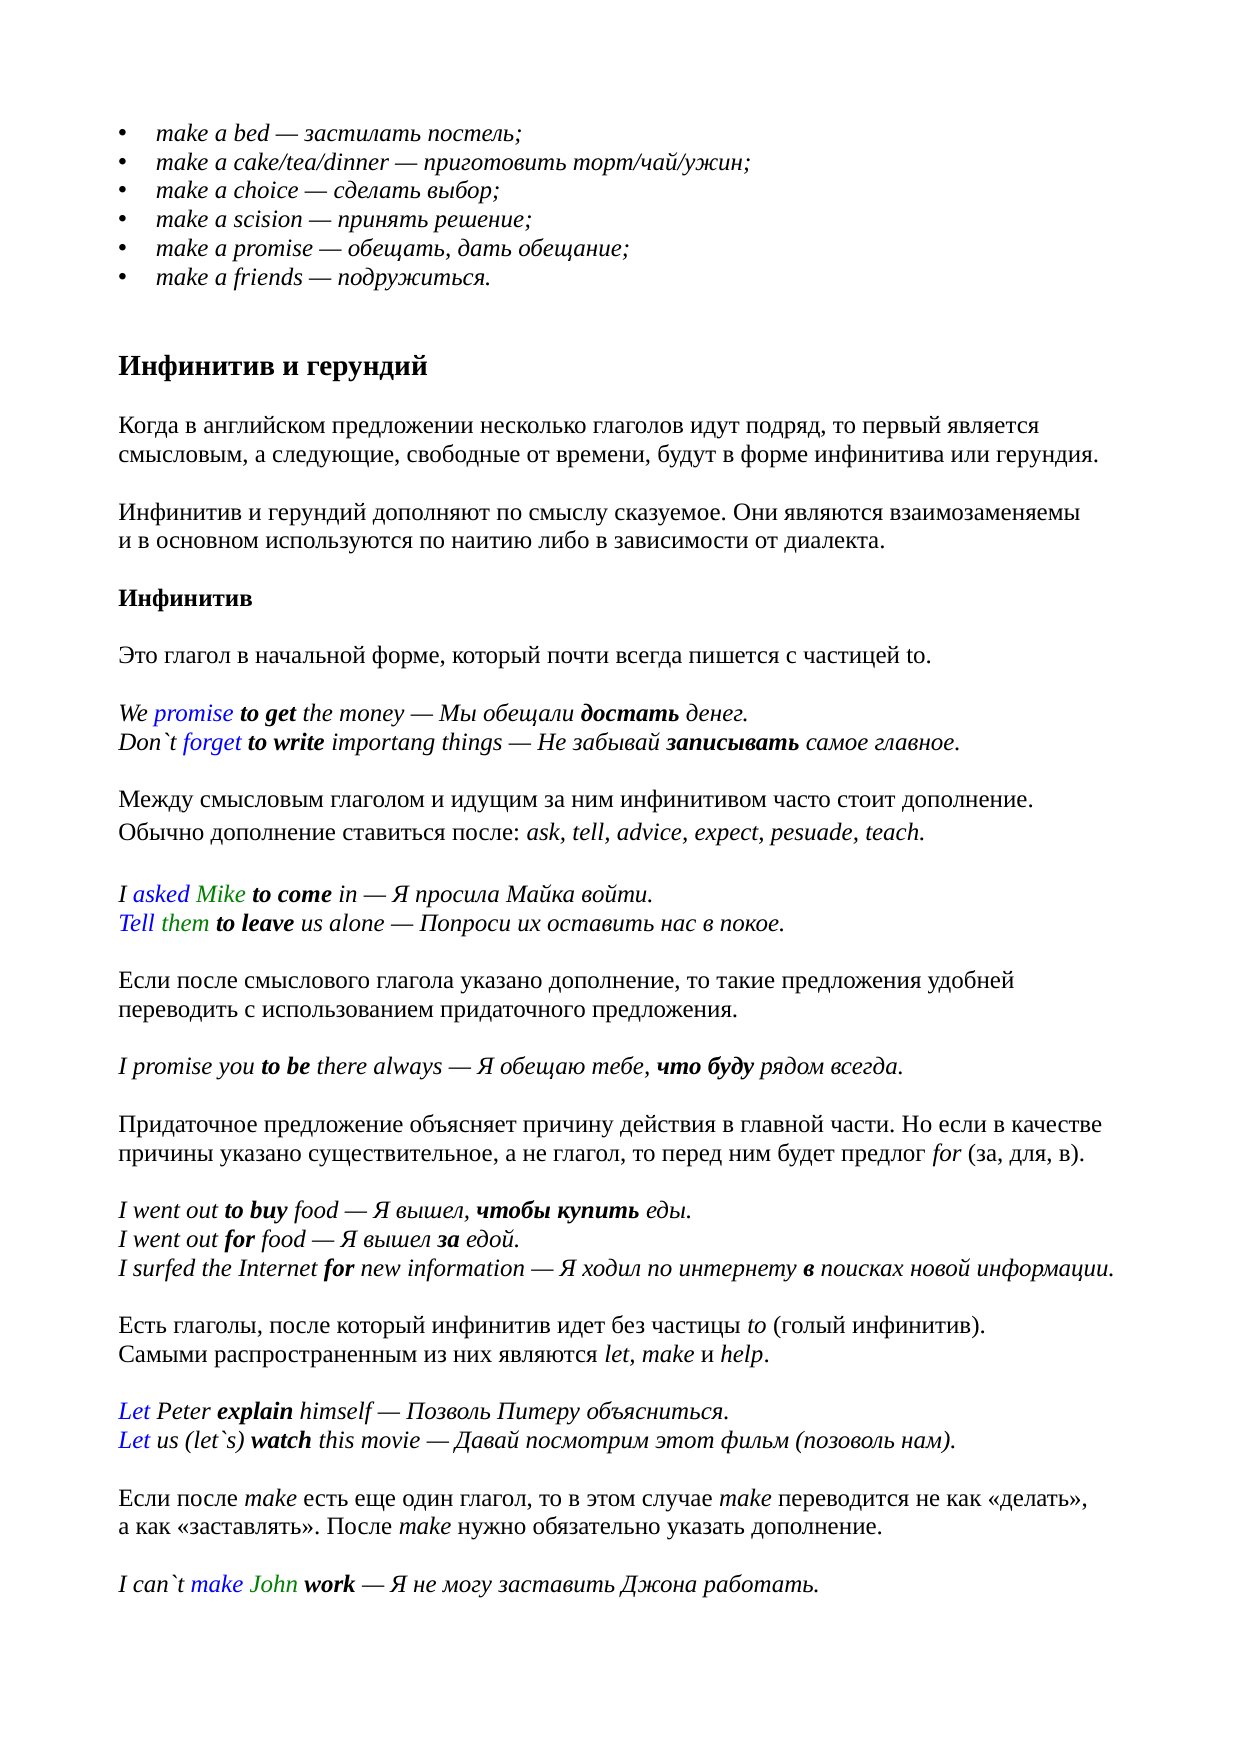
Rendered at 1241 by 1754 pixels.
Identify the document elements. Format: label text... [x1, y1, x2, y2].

text Между смысловым глаголом и идущим за ним инфинитивом часто стоит дополнение. [118, 784, 1122, 813]
list make a bed — застилать постель; [118, 118, 1122, 147]
text Обычно дополнение ставиться после: ask, tell, advice, expect, pesuade, teach. [118, 817, 1122, 846]
text Tell them to leave us alone — Попроси их оставить нас в покое. [118, 908, 1122, 936]
text I surfed the Internet for new information — Я ходил по интернету в поисках новой информации. [118, 1253, 1122, 1281]
text Инфинитив и герундий [118, 348, 1122, 382]
text I went out to buy food — Я вышел, чтобы купить еды. [118, 1195, 1122, 1224]
list make a scision — принять решение; [118, 204, 1122, 233]
text Don`t forget to write importang things — Не забывай записывать самое главное. [118, 727, 1122, 755]
text I went out for food — Я вышел за едой. [118, 1224, 1122, 1253]
list make a friends — подружиться. [118, 262, 1122, 291]
text Когда в английском предложении несколько глаголов идут подряд, то первый является смысловым, а следующие, свободные от времени, будут в форме инфинитива или герундия. [118, 410, 1122, 468]
list make a promise — обещать, дать обещание; [118, 233, 1122, 262]
text Придаточное предложение объясняет причину действия в главной части. Но если в качестве причины указано существительное, а не глагол, то перед ним будет предлог for (за, для, в). [118, 1109, 1122, 1166]
list make a cake/tea/dinner — приготовить торт/чай/ужин; [118, 147, 1122, 176]
text Let us (let`s) watch this movie — Давай посмотрим этот фильм (позоволь нам). [118, 1425, 1122, 1454]
text Если после make есть еще один глагол, то в этом случае make переводится не как «делать», [118, 1483, 1122, 1511]
text Это глагол в начальной форме, который почти всегда пишется с частицей to. [118, 640, 1122, 669]
text Инфинитив [118, 583, 1122, 612]
text I promise you to be there always — Я обещаю тебе, что буду рядом всегда. [118, 1051, 1122, 1080]
text We promise to get the money — Мы обещали достать денег. [118, 698, 1122, 727]
text а как «заставлять». После make нужно обязательно указать дополнение. [118, 1511, 1122, 1540]
text Самыми распространенным из них являются let, make и help. [118, 1339, 1122, 1368]
text I asked Mike to come in — Я просила Майка войти. [118, 879, 1122, 908]
list make a choice — сделать выбор; [118, 176, 1122, 204]
text Let Peter explain himself — Позволь Питеру объясниться. [118, 1396, 1122, 1425]
text Если после смыслового глагола указано дополнение, то такие предложения удобней [118, 965, 1122, 994]
text Есть глаголы, после который инфинитив идет без частицы to (голый инфинитив). [118, 1310, 1122, 1339]
text Инфинитив и герундий дополняют по смыслу сказуемое. Они являются взаимозаменяемы [118, 497, 1122, 525]
text переводить с использованием придаточного предложения. [118, 994, 1122, 1023]
text и в основном используются по наитию либо в зависимости от диалекта. [118, 525, 1122, 554]
text I can`t make John work — Я не могу заставить Джона работать. [118, 1569, 1122, 1598]
